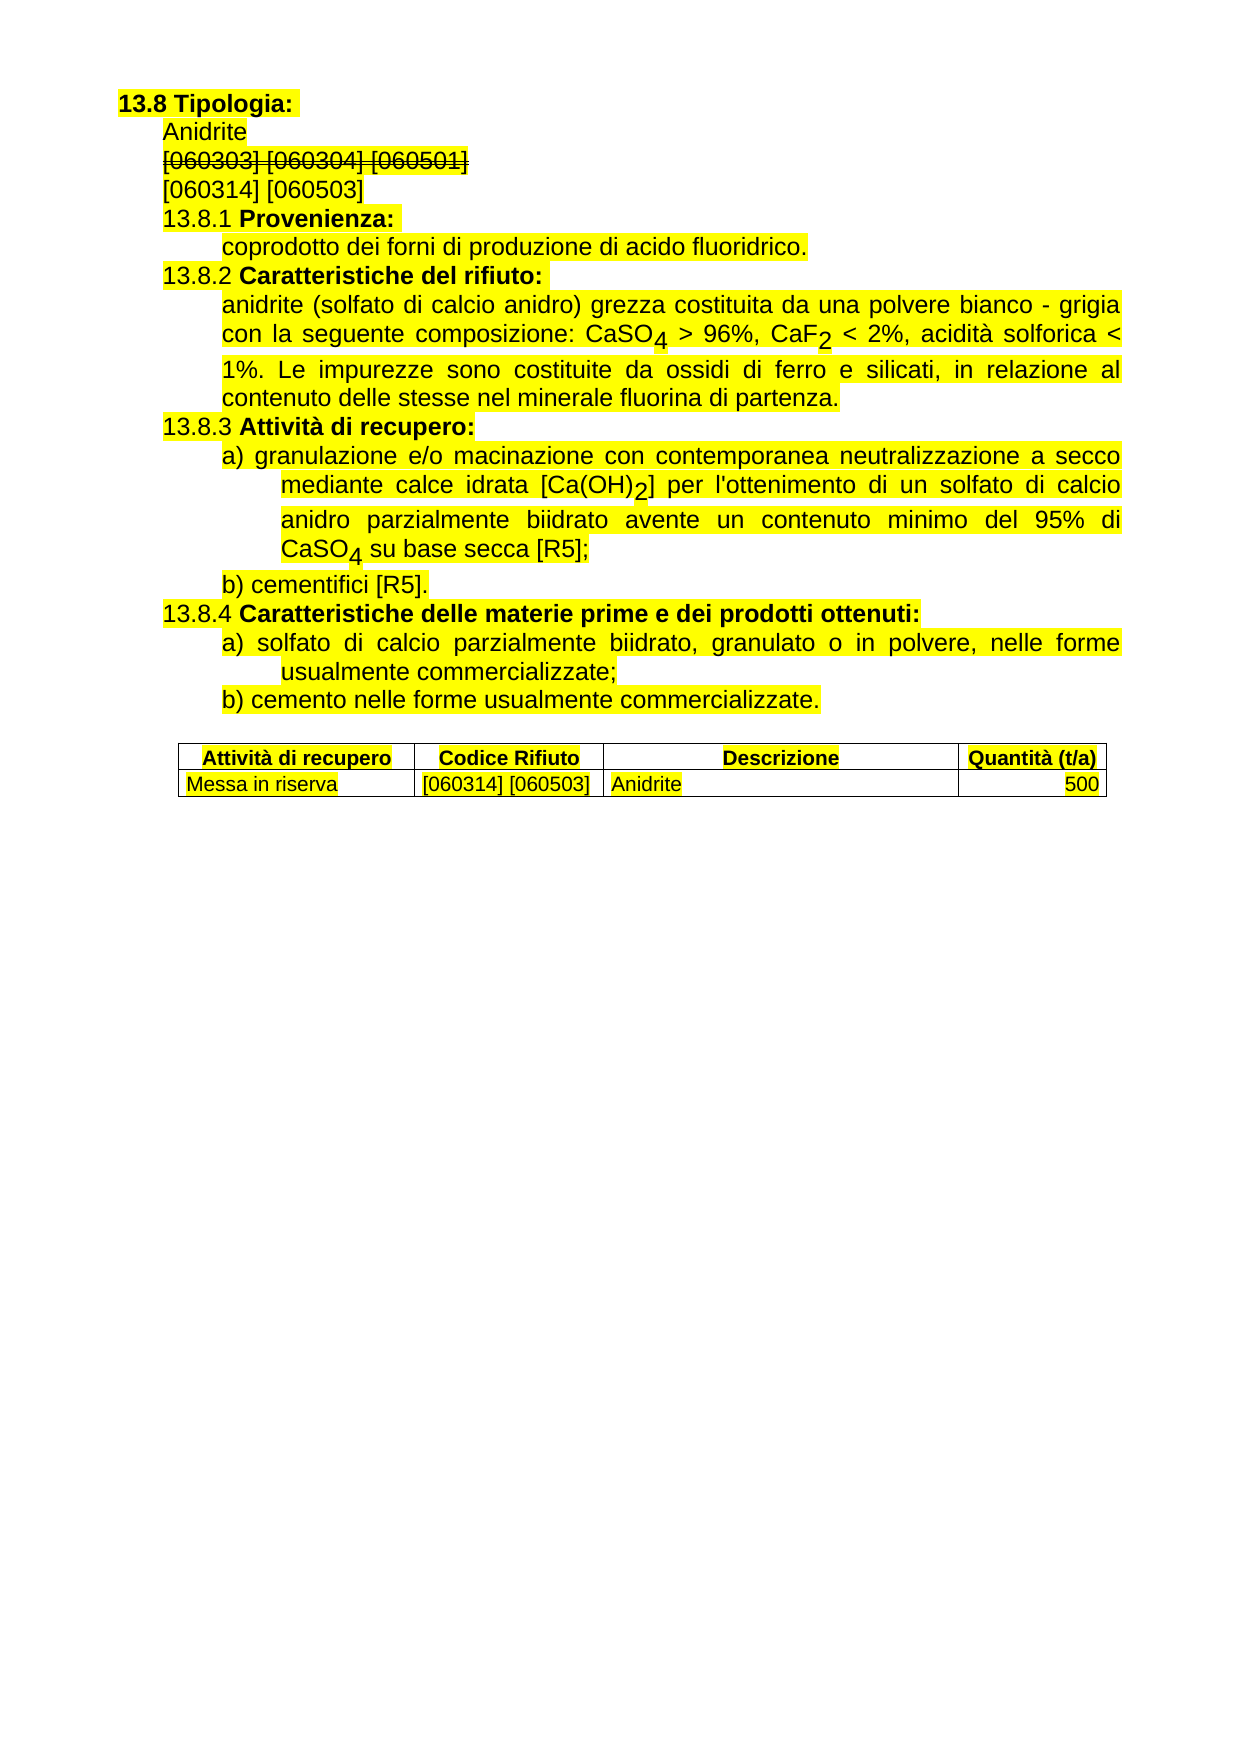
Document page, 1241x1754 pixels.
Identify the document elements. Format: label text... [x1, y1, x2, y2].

text 13.8.3 Attività di recupero: [162, 412, 1122, 441]
text [060314] [060503] [162, 175, 1122, 204]
text coprodotto dei forni di produzione di acido fluoridrico. [222, 232, 1122, 261]
table_header Quantità (t/a) [959, 744, 1106, 769]
table_header Descrizione [604, 744, 958, 769]
table_cell Anidrite [604, 770, 958, 796]
text 13.8.4 Caratteristiche delle materie prime e dei prodotti ottenuti: [162, 599, 1122, 628]
text 13.8.1 Provenienza: [162, 204, 1122, 232]
table_cell [060314] [060503] [415, 770, 603, 796]
table_header Codice Rifiuto [415, 744, 603, 769]
table_header Attività di recupero [179, 744, 414, 769]
text b) cementifici [R5]. [222, 570, 1122, 599]
text 13.8.2 Caratteristiche del rifiuto: [162, 261, 1122, 290]
text Anidrite [162, 117, 1122, 146]
text a) granulazione e/o macinazione con contemporanea neutralizzazione a secco mediante calce idrata [Ca(OH)2] per l'ottenimento di un solfato di calcio anidro parzialmente biidrato avente un contenuto minimo del 95% di CaSO4 su base secca [R5]; [222, 441, 1122, 570]
text a) solfato di calcio parzialmente biidrato, granulato o in polvere, nelle forme usualmente commercializzate; [222, 628, 1122, 685]
subtitle 13.8 Tipologia: [118, 89, 1122, 117]
table_cell 500 [959, 770, 1106, 796]
text [060303] [060304] [060501] [162, 146, 1122, 175]
table_cell Messa in riserva [179, 770, 414, 796]
text anidrite (solfato di calcio anidro) grezza costituita da una polvere bianco - grigia con la seguente composizione: CaSO4 > 96%, CaF2 < 2%, acidità solforica < 1%. Le impurezze sono costituite da ossidi di ferro e silicati, in relazione al contenuto delle stesse nel minerale fluorina di partenza. [222, 290, 1122, 412]
text b) cemento nelle forme usualmente commercializzate. [222, 685, 1122, 714]
